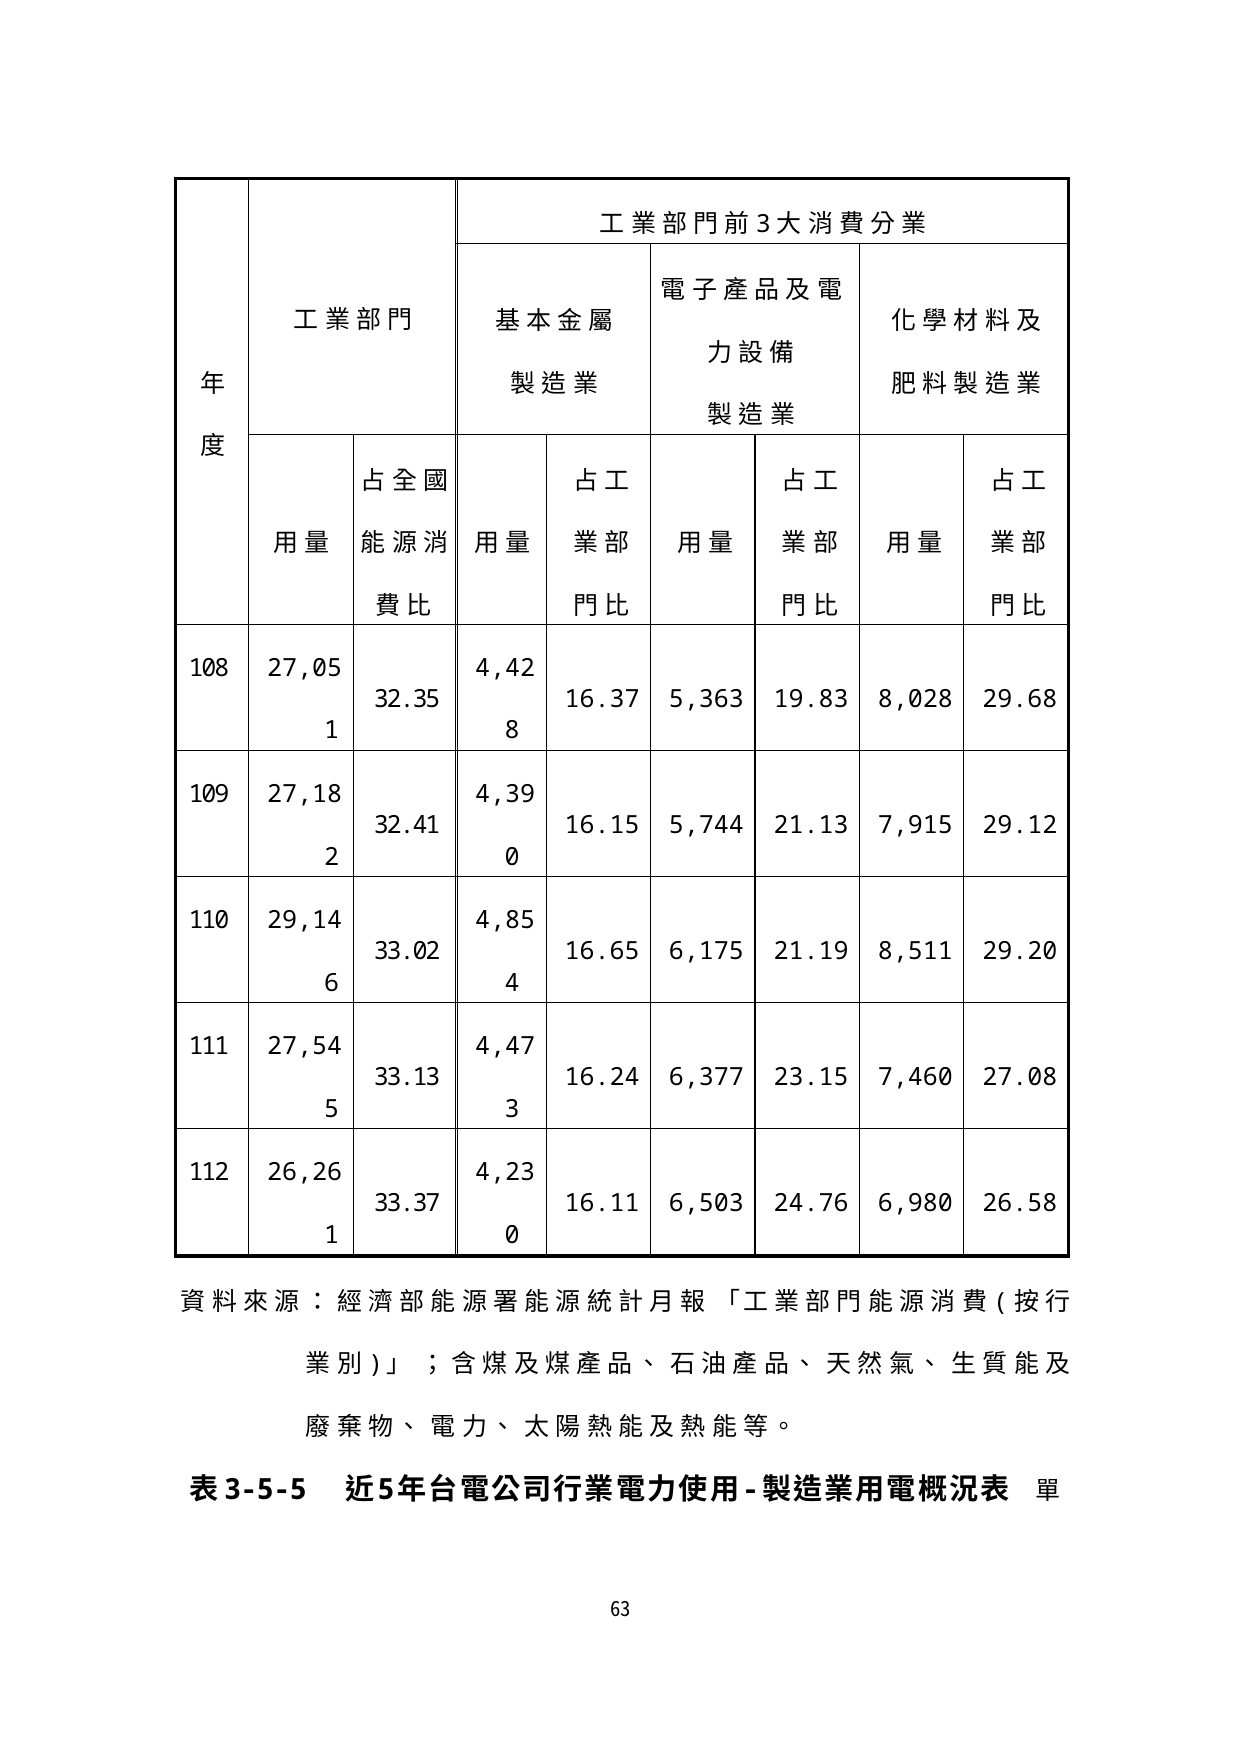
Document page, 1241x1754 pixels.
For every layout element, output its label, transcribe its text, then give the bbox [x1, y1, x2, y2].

table_cell 8,028 [860, 625, 963, 750]
table_cell 基本金屬 製造業 [458, 244, 650, 433]
table_cell 32.35 [354, 625, 455, 750]
table_cell 7,460 [860, 1003, 963, 1128]
table_header 年度 [177, 180, 248, 624]
table_cell 6,377 [651, 1003, 754, 1128]
table_cell 電子產品及電力設備 製造業 [651, 244, 859, 433]
table_cell 16.11 [547, 1129, 650, 1254]
text 資料來源：經濟部能源署能源統計月報「工業部門能源消費(按行業別)」；含煤及煤產品、石油產品、天然氣、生質能及廢棄物、電力、太陽熱能及熱能等。 [177, 1257, 1078, 1445]
table_cell 33.02 [354, 877, 455, 1002]
table_cell 21.13 [756, 751, 859, 876]
table_cell 16.65 [547, 877, 650, 1002]
table_cell 6,980 [860, 1129, 963, 1254]
table_cell 27,545 [249, 1003, 353, 1128]
table_cell 4,854 [458, 877, 546, 1002]
table_cell 化學材料及肥料製造業 [860, 244, 1067, 433]
table_cell 23.15 [756, 1003, 859, 1128]
table_cell 16.15 [547, 751, 650, 876]
table_cell 29,146 [249, 877, 353, 1002]
table_cell 19.83 [756, 625, 859, 750]
table_cell 4,390 [458, 751, 546, 876]
table_cell 用量 [651, 435, 754, 624]
table_cell 110 [177, 877, 248, 1002]
table_cell 用量 [860, 435, 963, 624]
table_cell 27.08 [964, 1003, 1067, 1128]
table_cell 7,915 [860, 751, 963, 876]
table_cell 33.37 [354, 1129, 455, 1254]
table_cell 占工業部門比 [756, 435, 859, 624]
table_cell 16.24 [547, 1003, 650, 1128]
table_cell 32.41 [354, 751, 455, 876]
table_cell 4,473 [458, 1003, 546, 1128]
table_cell 27,051 [249, 625, 353, 750]
table_cell 占全國能源消費比 [354, 435, 455, 624]
table_cell 112 [177, 1129, 248, 1254]
table_cell 29.68 [964, 625, 1067, 750]
table_cell 6,175 [651, 877, 754, 1002]
table_header 工業部門 [249, 180, 455, 433]
table_cell 33.13 [354, 1003, 455, 1128]
table_cell 21.19 [756, 877, 859, 1002]
table_cell 占工業部門比 [547, 435, 650, 624]
table_cell 8,511 [860, 877, 963, 1002]
table_cell 6,503 [651, 1129, 754, 1254]
table_cell 5,744 [651, 751, 754, 876]
table_cell 29.12 [964, 751, 1067, 876]
table_cell 4,428 [458, 625, 546, 750]
table_cell 29.20 [964, 877, 1067, 1002]
text 表3-5-5 近5年台電公司行業電力使用-製造業用電概況表 單 [180, 1445, 1063, 1507]
table_cell 用量 [249, 435, 353, 624]
table_cell 5,363 [651, 625, 754, 750]
table_cell 111 [177, 1003, 248, 1128]
table_cell 16.37 [547, 625, 650, 750]
table_cell 108 [177, 625, 248, 750]
table_cell 占工業部門比 [964, 435, 1067, 624]
table_cell 109 [177, 751, 248, 876]
table_cell 27,182 [249, 751, 353, 876]
table_cell 4,230 [458, 1129, 546, 1254]
table_cell 24.76 [756, 1129, 859, 1254]
table_cell 26,261 [249, 1129, 353, 1254]
table_cell 用量 [458, 435, 546, 624]
table_cell 26.58 [964, 1129, 1067, 1254]
table_header 工業部門前3大消費分業 [458, 180, 1067, 243]
